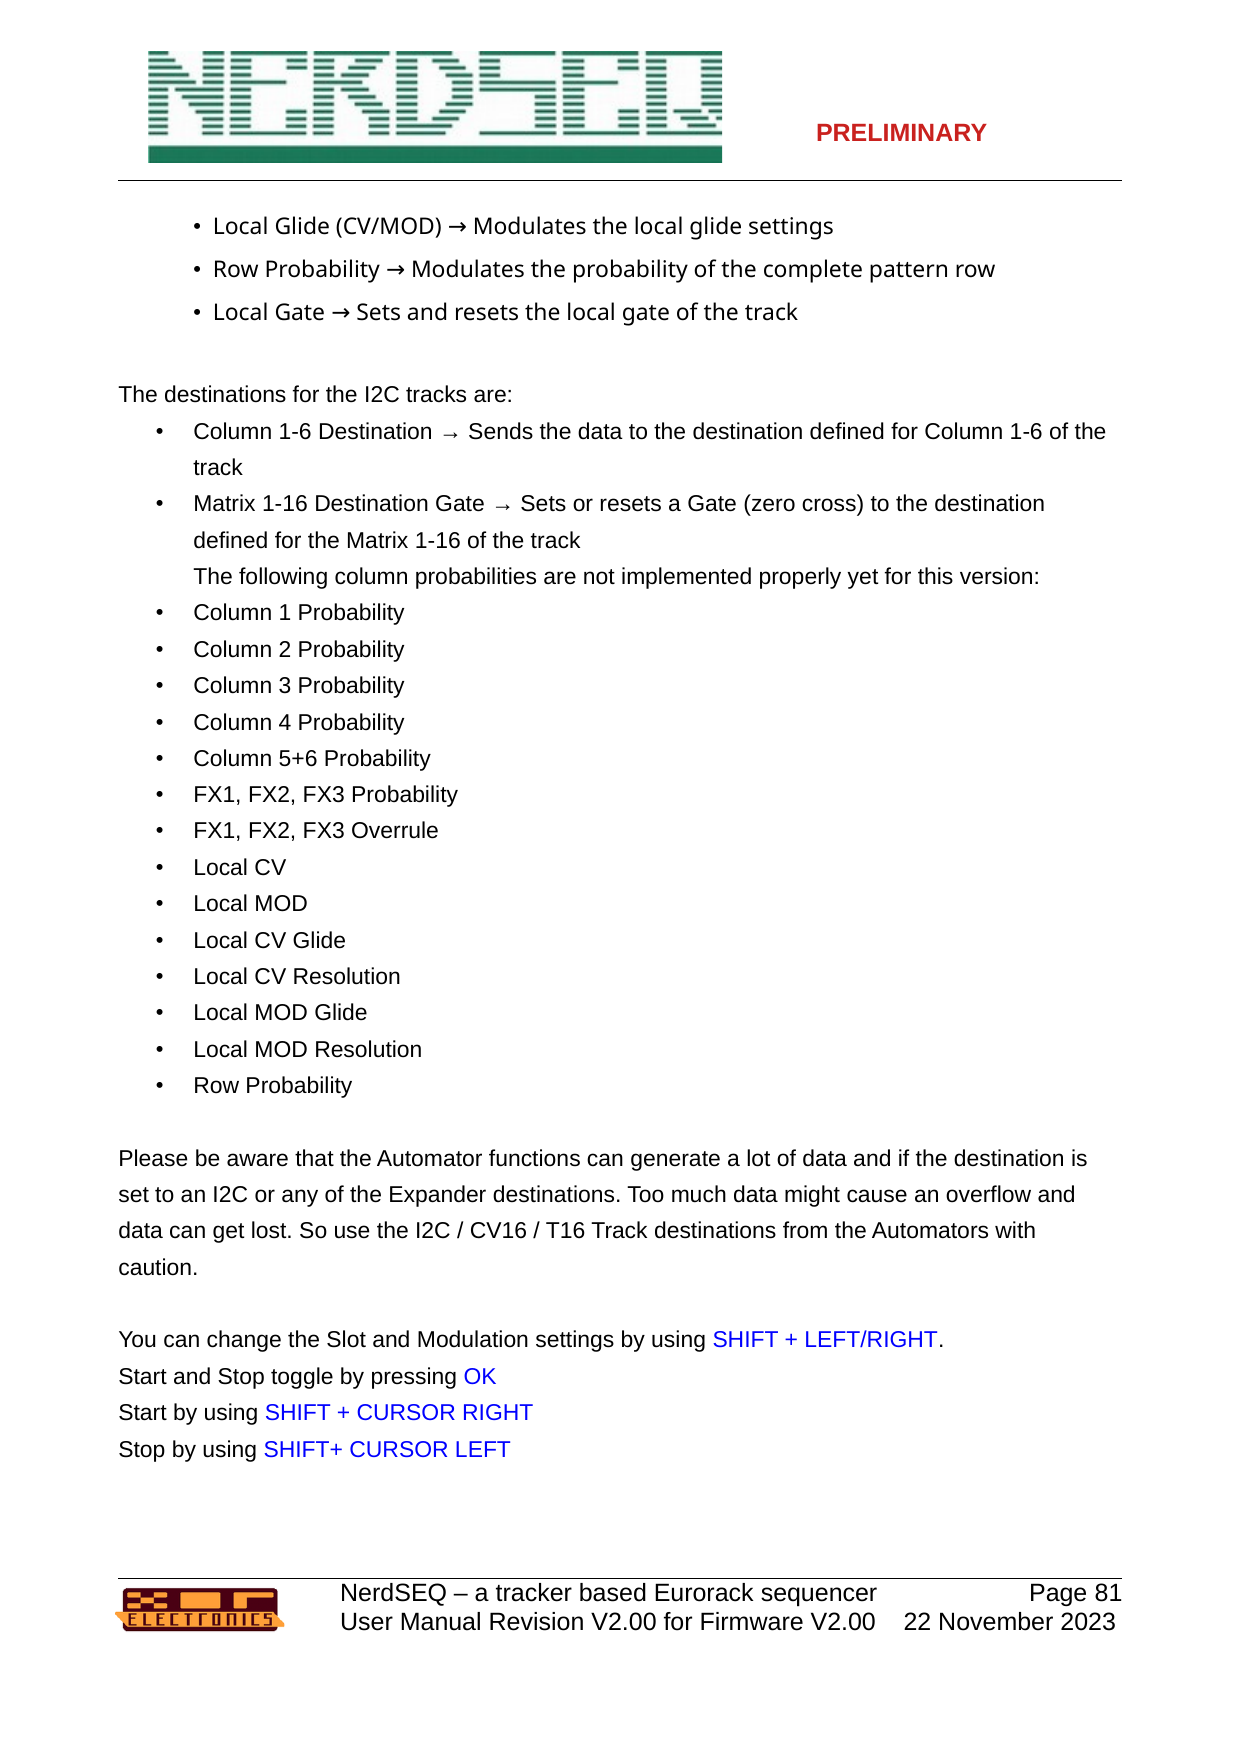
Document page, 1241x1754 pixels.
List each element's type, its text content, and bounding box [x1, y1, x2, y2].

list Row Probability [156, 1072, 1122, 1098]
list The following column probabilities are not implemented properly yet for this version: [156, 563, 1122, 589]
picture [115, 1584, 285, 1634]
text Please be aware that the Automator functions can generate a lot of data and if the destination is set to an I2C or any of the Expander destinations. Too much data might cause an overflow and data can get lost. So use the I2C / CV16 / T16 Track destinations from the Automators with caution. [118, 1145, 1122, 1280]
text Stop by using SHIFT+ CURSOR LEFT [118, 1436, 1122, 1462]
list Local CV Resolution [156, 963, 1122, 989]
text Start and Stop toggle by pressing OK [118, 1363, 1122, 1389]
list Matrix 1-16 Destination Gate → Sets or resets a Gate (zero cross) to the destination defined for the Matrix 1-16 of the track [156, 490, 1122, 553]
list Local CV Glide [156, 927, 1122, 953]
list Column 1-6 Destination → Sends the data to the destination defined for Column 1-6 of the track [156, 418, 1122, 480]
list FX1, FX2, FX3 Overrule [156, 817, 1122, 844]
picture [148, 51, 723, 163]
text The destinations for the I2C tracks are: [118, 381, 1122, 408]
list Local MOD Glide [156, 999, 1122, 1026]
text Start by using SHIFT + CURSOR RIGHT [118, 1399, 1122, 1426]
list Column 5+6 Probability [156, 745, 1122, 771]
list FX1, FX2, FX3 Probability [156, 781, 1122, 807]
text • Local Gate → Sets and resets the local gate of the track [193, 296, 1122, 327]
list Local MOD Resolution [156, 1036, 1122, 1062]
list Column 4 Probability [156, 708, 1122, 735]
list Column 1 Probability [156, 599, 1122, 626]
text • Row Probability → Modulates the probability of the complete pattern row [193, 253, 1122, 284]
list Local MOD [156, 890, 1122, 917]
list Local CV [156, 854, 1122, 880]
list Column 2 Probability [156, 636, 1122, 662]
list Column 3 Probability [156, 672, 1122, 698]
text You can change the Slot and Modulation settings by using SHIFT + LEFT/RIGHT. [118, 1326, 1122, 1353]
text • Local Glide (CV/MOD) → Modulates the local glide settings [193, 209, 1122, 241]
